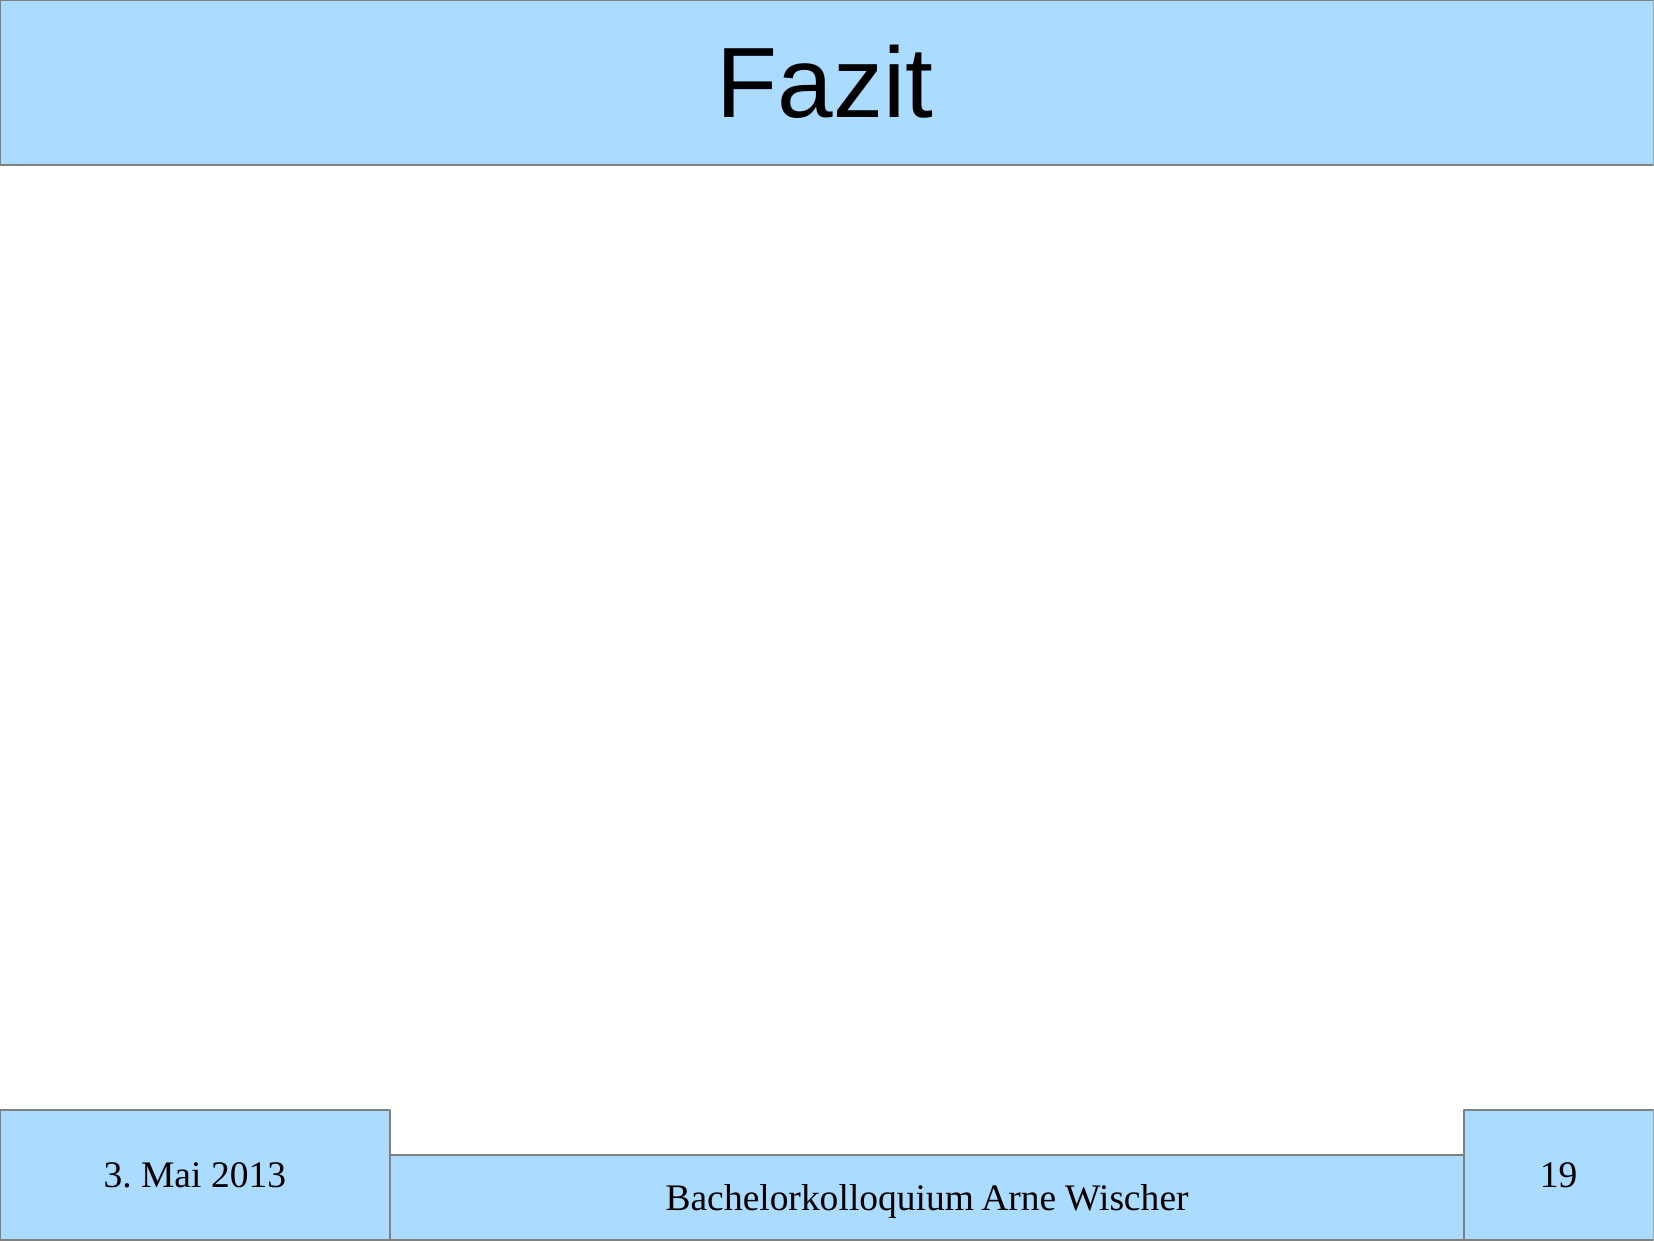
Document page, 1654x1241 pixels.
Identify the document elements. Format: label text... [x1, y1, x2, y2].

title Fazit [0, 0, 1651, 166]
